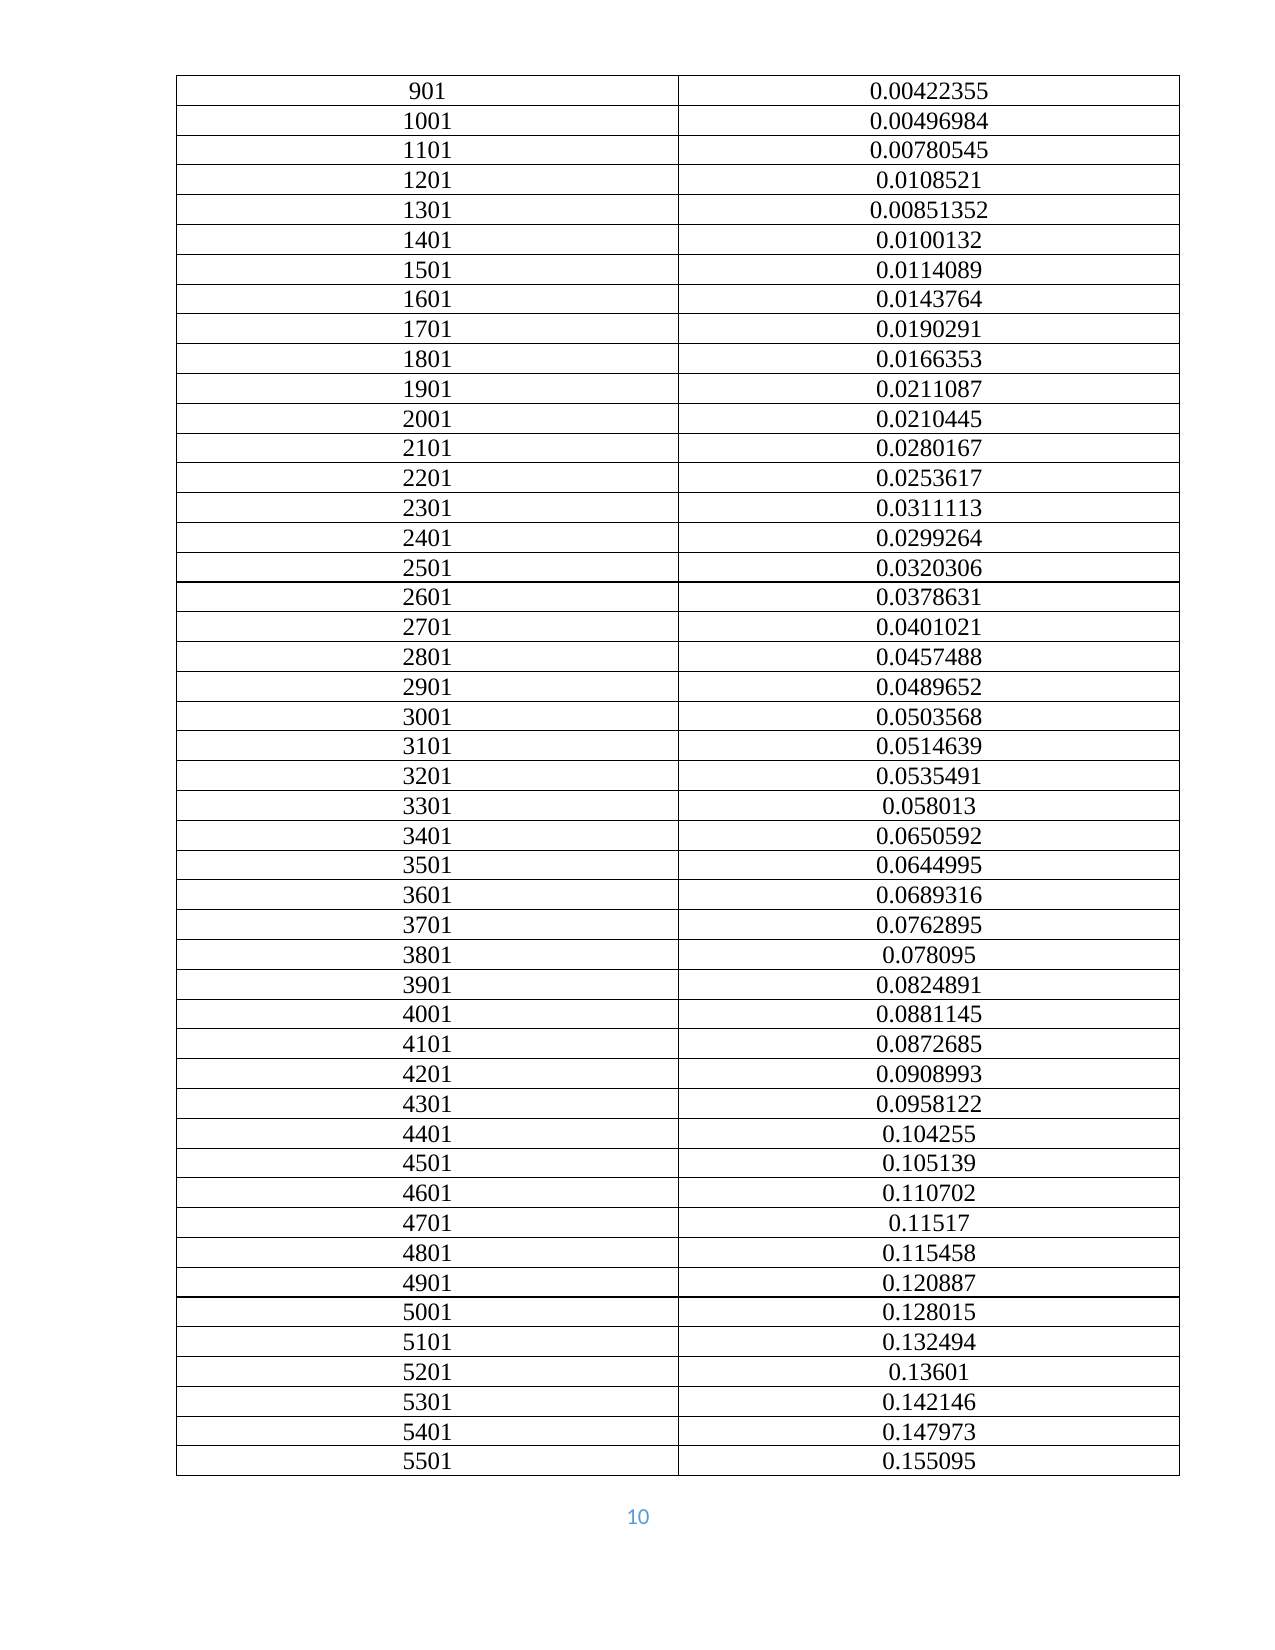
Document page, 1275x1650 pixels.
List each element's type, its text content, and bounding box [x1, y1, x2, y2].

table_cell 3301 [177, 791, 678, 820]
table_cell 3201 [177, 761, 678, 790]
table_cell 2301 [177, 493, 678, 522]
table_cell 5301 [177, 1387, 678, 1416]
table_cell 1901 [177, 374, 678, 403]
table_cell 0.0210445 [679, 404, 1179, 432]
table_cell 0.0644995 [679, 851, 1179, 879]
table_cell 0.0908993 [679, 1059, 1179, 1088]
table_cell 0.0280167 [679, 434, 1179, 462]
table_cell 0.058013 [679, 791, 1179, 820]
table_cell 0.0824891 [679, 970, 1179, 998]
table_cell 0.0311113 [679, 493, 1179, 522]
table_cell 3701 [177, 910, 678, 939]
table_cell 5201 [177, 1357, 678, 1386]
table_cell 2801 [177, 642, 678, 671]
table_cell 0.078095 [679, 940, 1179, 969]
table_cell 0.147973 [679, 1417, 1179, 1445]
table_cell 0.0457488 [679, 642, 1179, 671]
table_cell 4301 [177, 1089, 678, 1118]
table_cell 0.0166353 [679, 344, 1179, 373]
table_cell 0.104255 [679, 1119, 1179, 1147]
table_cell 5501 [177, 1446, 678, 1475]
table_cell 0.0503568 [679, 702, 1179, 730]
table_cell 0.0514639 [679, 731, 1179, 760]
table_cell 901 [177, 76, 678, 105]
table_cell 2001 [177, 404, 678, 432]
table_cell 0.0320306 [679, 553, 1179, 581]
table_cell 0.00496984 [679, 106, 1179, 134]
table_cell 0.00780545 [679, 136, 1179, 164]
table_cell 0.0958122 [679, 1089, 1179, 1118]
table_cell 1601 [177, 285, 678, 313]
table_cell 2101 [177, 434, 678, 462]
table_cell 2601 [177, 583, 678, 611]
table_cell 0.00851352 [679, 195, 1179, 224]
table_cell 5401 [177, 1417, 678, 1445]
table_cell 3901 [177, 970, 678, 998]
table_cell 3601 [177, 880, 678, 909]
table_cell 1001 [177, 106, 678, 134]
table_cell 0.105139 [679, 1149, 1179, 1177]
table_cell 2901 [177, 672, 678, 701]
table_cell 4801 [177, 1238, 678, 1267]
table_cell 3401 [177, 821, 678, 849]
table_cell 0.0211087 [679, 374, 1179, 403]
table_cell 0.0253617 [679, 463, 1179, 492]
table_cell 0.128015 [679, 1298, 1179, 1326]
table_cell 0.142146 [679, 1387, 1179, 1416]
table_cell 3101 [177, 731, 678, 760]
table_cell 2701 [177, 612, 678, 641]
table_cell 0.0762895 [679, 910, 1179, 939]
table_cell 1801 [177, 344, 678, 373]
table_cell 0.132494 [679, 1327, 1179, 1356]
table_cell 4601 [177, 1178, 678, 1207]
table_cell 0.155095 [679, 1446, 1179, 1475]
table_cell 3801 [177, 940, 678, 969]
table_cell 0.0108521 [679, 165, 1179, 194]
table_cell 0.0489652 [679, 672, 1179, 701]
table_cell 0.0689316 [679, 880, 1179, 909]
table_cell 4501 [177, 1149, 678, 1177]
table_cell 1201 [177, 165, 678, 194]
table_cell 0.0650592 [679, 821, 1179, 849]
table_cell 5101 [177, 1327, 678, 1356]
table_cell 2201 [177, 463, 678, 492]
table_cell 0.00422355 [679, 76, 1179, 105]
table_cell 0.110702 [679, 1178, 1179, 1207]
table_cell 0.0872685 [679, 1029, 1179, 1058]
table_cell 0.0881145 [679, 1000, 1179, 1028]
table_cell 1701 [177, 314, 678, 343]
table_cell 0.115458 [679, 1238, 1179, 1267]
table_cell 1301 [177, 195, 678, 224]
table_cell 4101 [177, 1029, 678, 1058]
table_cell 0.0299264 [679, 523, 1179, 552]
table_cell 3501 [177, 851, 678, 879]
table_cell 4001 [177, 1000, 678, 1028]
table_cell 0.0190291 [679, 314, 1179, 343]
table_cell 2501 [177, 553, 678, 581]
table_cell 0.0378631 [679, 583, 1179, 611]
table_cell 0.11517 [679, 1208, 1179, 1237]
table_cell 0.0143764 [679, 285, 1179, 313]
table_cell 1401 [177, 225, 678, 254]
table_cell 2401 [177, 523, 678, 552]
table_cell 0.0114089 [679, 255, 1179, 283]
table_cell 1101 [177, 136, 678, 164]
table_cell 5001 [177, 1298, 678, 1326]
table_cell 0.120887 [679, 1268, 1179, 1296]
table_cell 0.0401021 [679, 612, 1179, 641]
table_cell 4201 [177, 1059, 678, 1088]
table_cell 3001 [177, 702, 678, 730]
table_cell 0.0100132 [679, 225, 1179, 254]
table_cell 1501 [177, 255, 678, 283]
table_cell 0.13601 [679, 1357, 1179, 1386]
table_cell 4901 [177, 1268, 678, 1296]
table_cell 0.0535491 [679, 761, 1179, 790]
table_cell 4401 [177, 1119, 678, 1147]
table_cell 4701 [177, 1208, 678, 1237]
